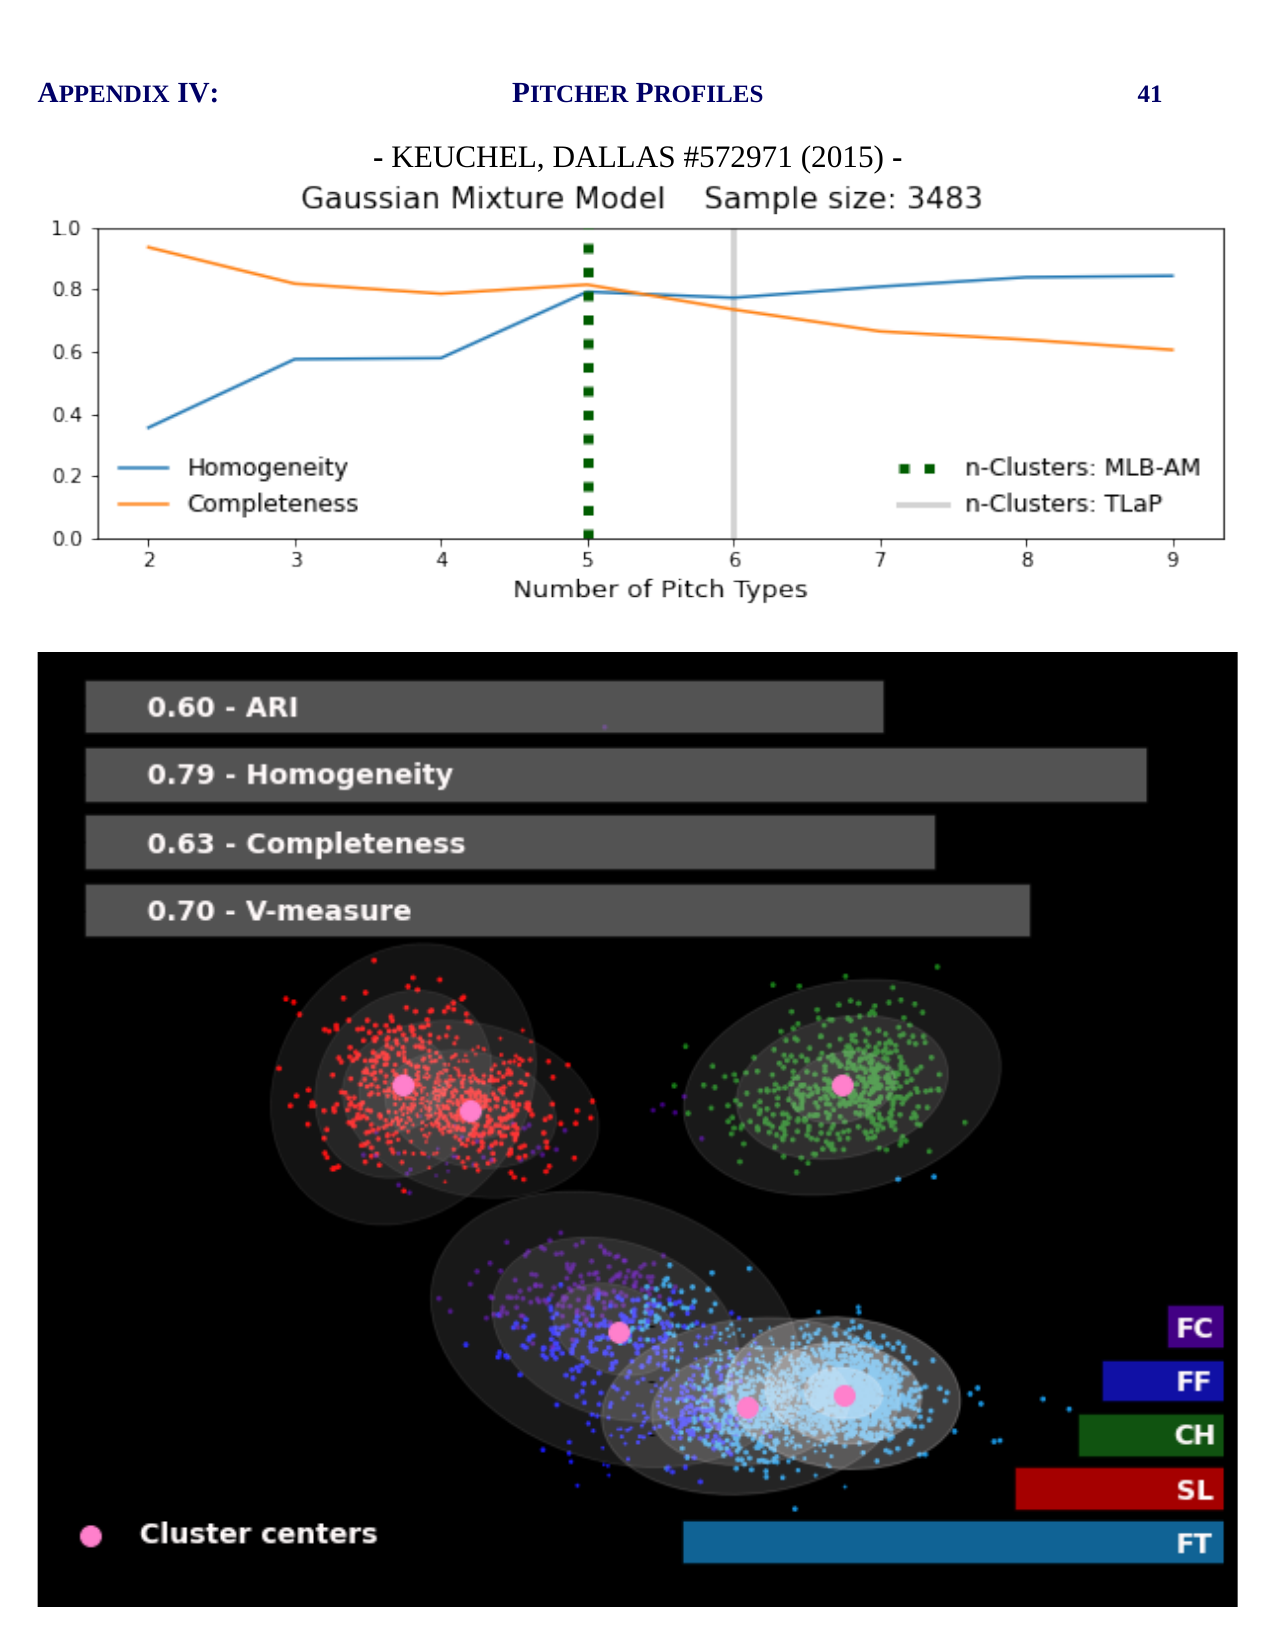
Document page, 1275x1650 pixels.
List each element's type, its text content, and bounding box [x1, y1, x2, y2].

picture [37, 652, 1238, 1607]
picture [37, 173, 1238, 617]
text - KEUCHEL, DALLAS #572971 (2015) - [37, 138, 1237, 173]
